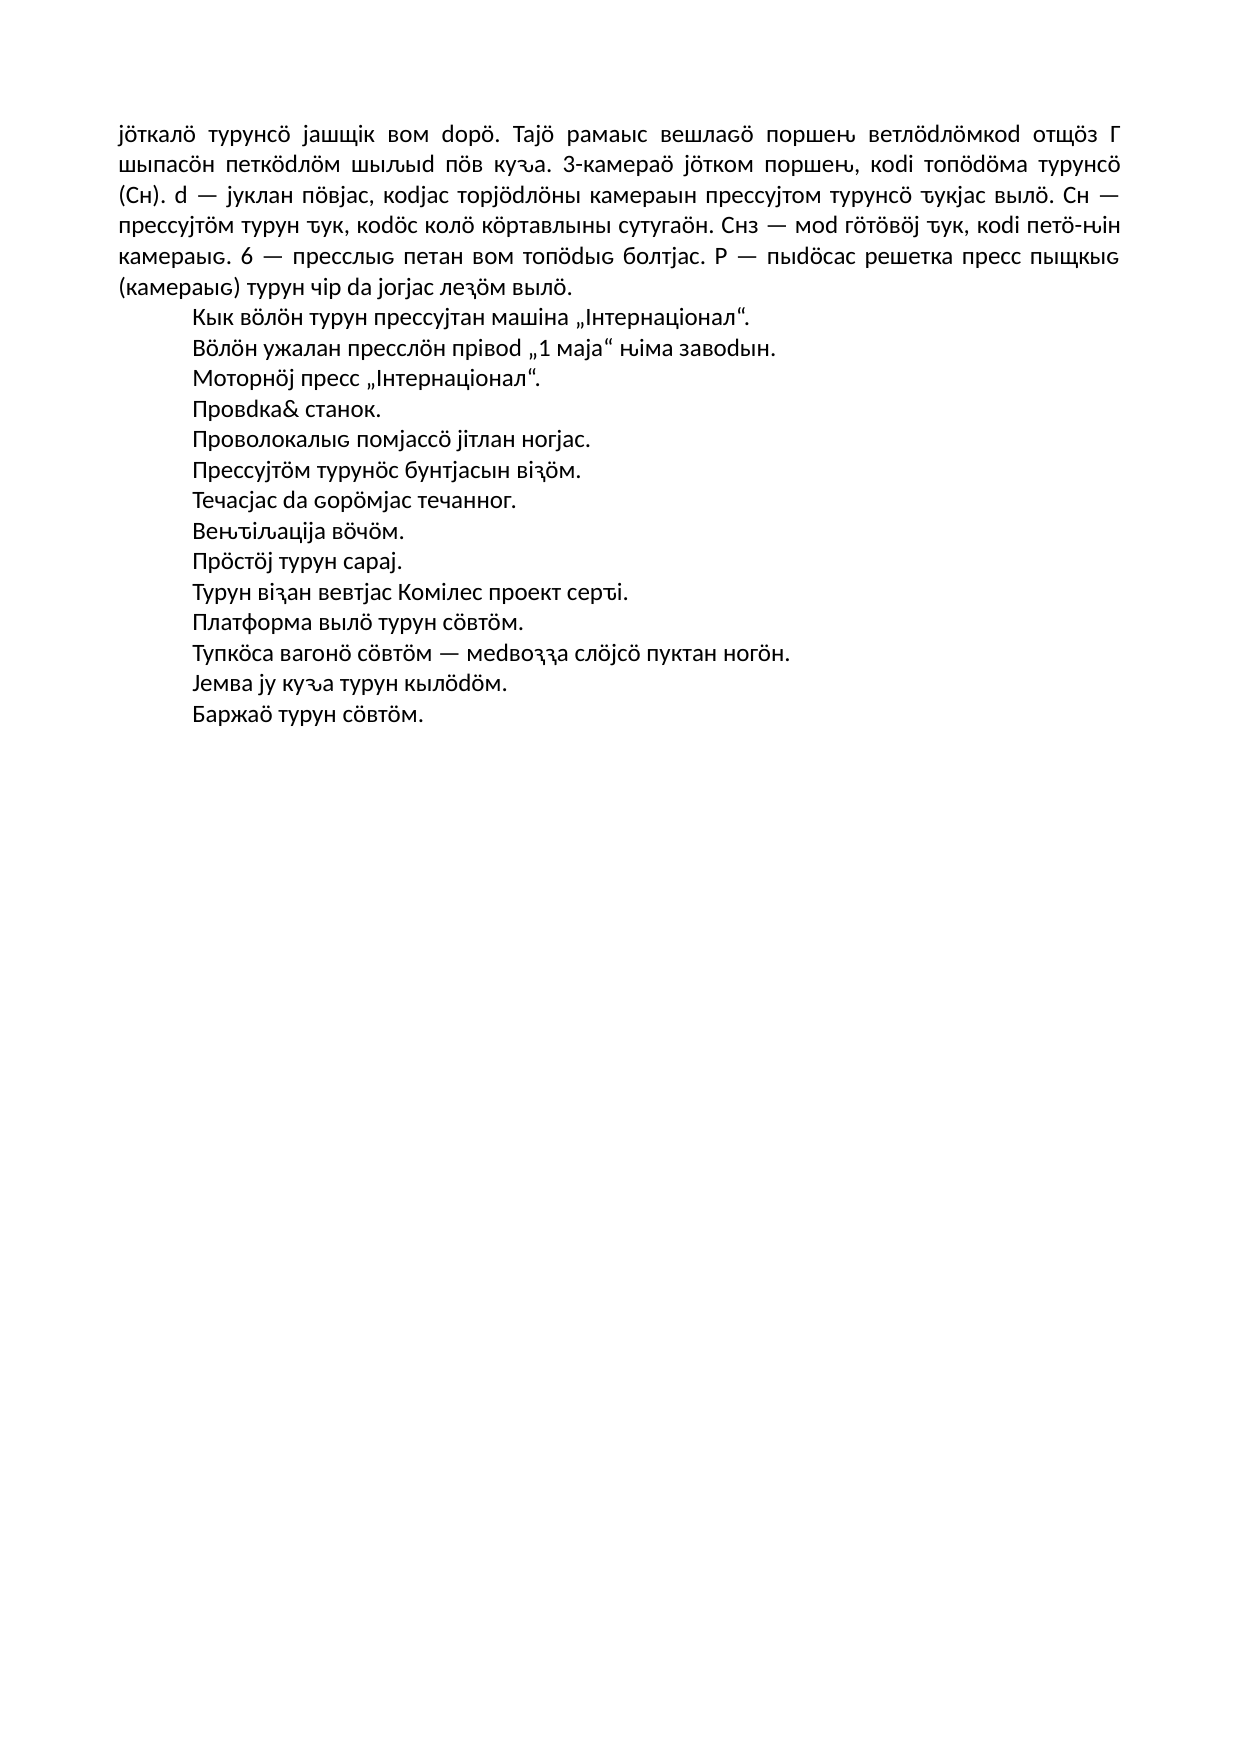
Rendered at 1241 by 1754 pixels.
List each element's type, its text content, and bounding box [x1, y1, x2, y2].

text Веԋԏіԉаціја вӧчӧм. [118, 515, 1122, 545]
text Платформа вылӧ турун сӧвтӧм. [118, 606, 1122, 637]
text Вӧлӧн ужалан пресслӧн прівоԁ „1 маја“ ԋіма завоԁын. [118, 332, 1122, 362]
text Турун віԇан вевтјас Комілес проект серԏі. [118, 576, 1122, 606]
text Провԁка& станок. [118, 393, 1122, 423]
text Моторнӧј пресс „Інтернаціонал“. [118, 362, 1122, 393]
text Јемва ју куԅа турун кылӧԁӧм. [118, 667, 1122, 698]
text Тупкӧса вагонӧ сӧвтӧм — меԁвоԇԇа слӧјсӧ пуктан ногӧн. [118, 637, 1122, 667]
text Прӧстӧј турун сарај. [118, 545, 1122, 576]
text Течасјас ԁа ԍорӧмјас течанног. [118, 484, 1122, 515]
text Кык вӧлӧн турун прессујтан машіна „Інтернаціонал“. [118, 301, 1122, 332]
text јӧткалӧ турунсӧ јашщік вом ԁорӧ. Тајӧ рамаыс вешлаԍӧ поршеԋ ветлӧԁлӧмкоԁ отщӧз Г шыпасӧн петкӧԁлӧм шыԉыԁ пӧв куԅа. 3-камераӧ јӧтком поршеԋ, коԁі топӧԁӧма турунсӧ (Сн). ԁ — јуклан пӧвјас, коԁјас торјӧԁлӧны камераын прессујтом турунсӧ ԏукјас вылӧ. Сн — прессујтӧм турун ԏук, коԁӧс колӧ кӧртавлыны сутугаӧн. Снз — моԁ гӧтӧвӧј ԏук, коԁі петӧ-ԋін камераыԍ. 6 — пресслыԍ петан вом топӧԁыԍ болтјас. Р — пыԁӧсас решетка пресс пыщкыԍ (камераыԍ) турун чір ԁа јогјас леԇӧм вылӧ. [118, 118, 1122, 301]
text Проволокалыԍ помјассӧ јітлан ногјас. [118, 423, 1122, 454]
text Прессујтӧм турунӧс бунтјасын віԇӧм. [118, 454, 1122, 484]
text Баржаӧ турун сӧвтӧм. [118, 698, 1122, 728]
